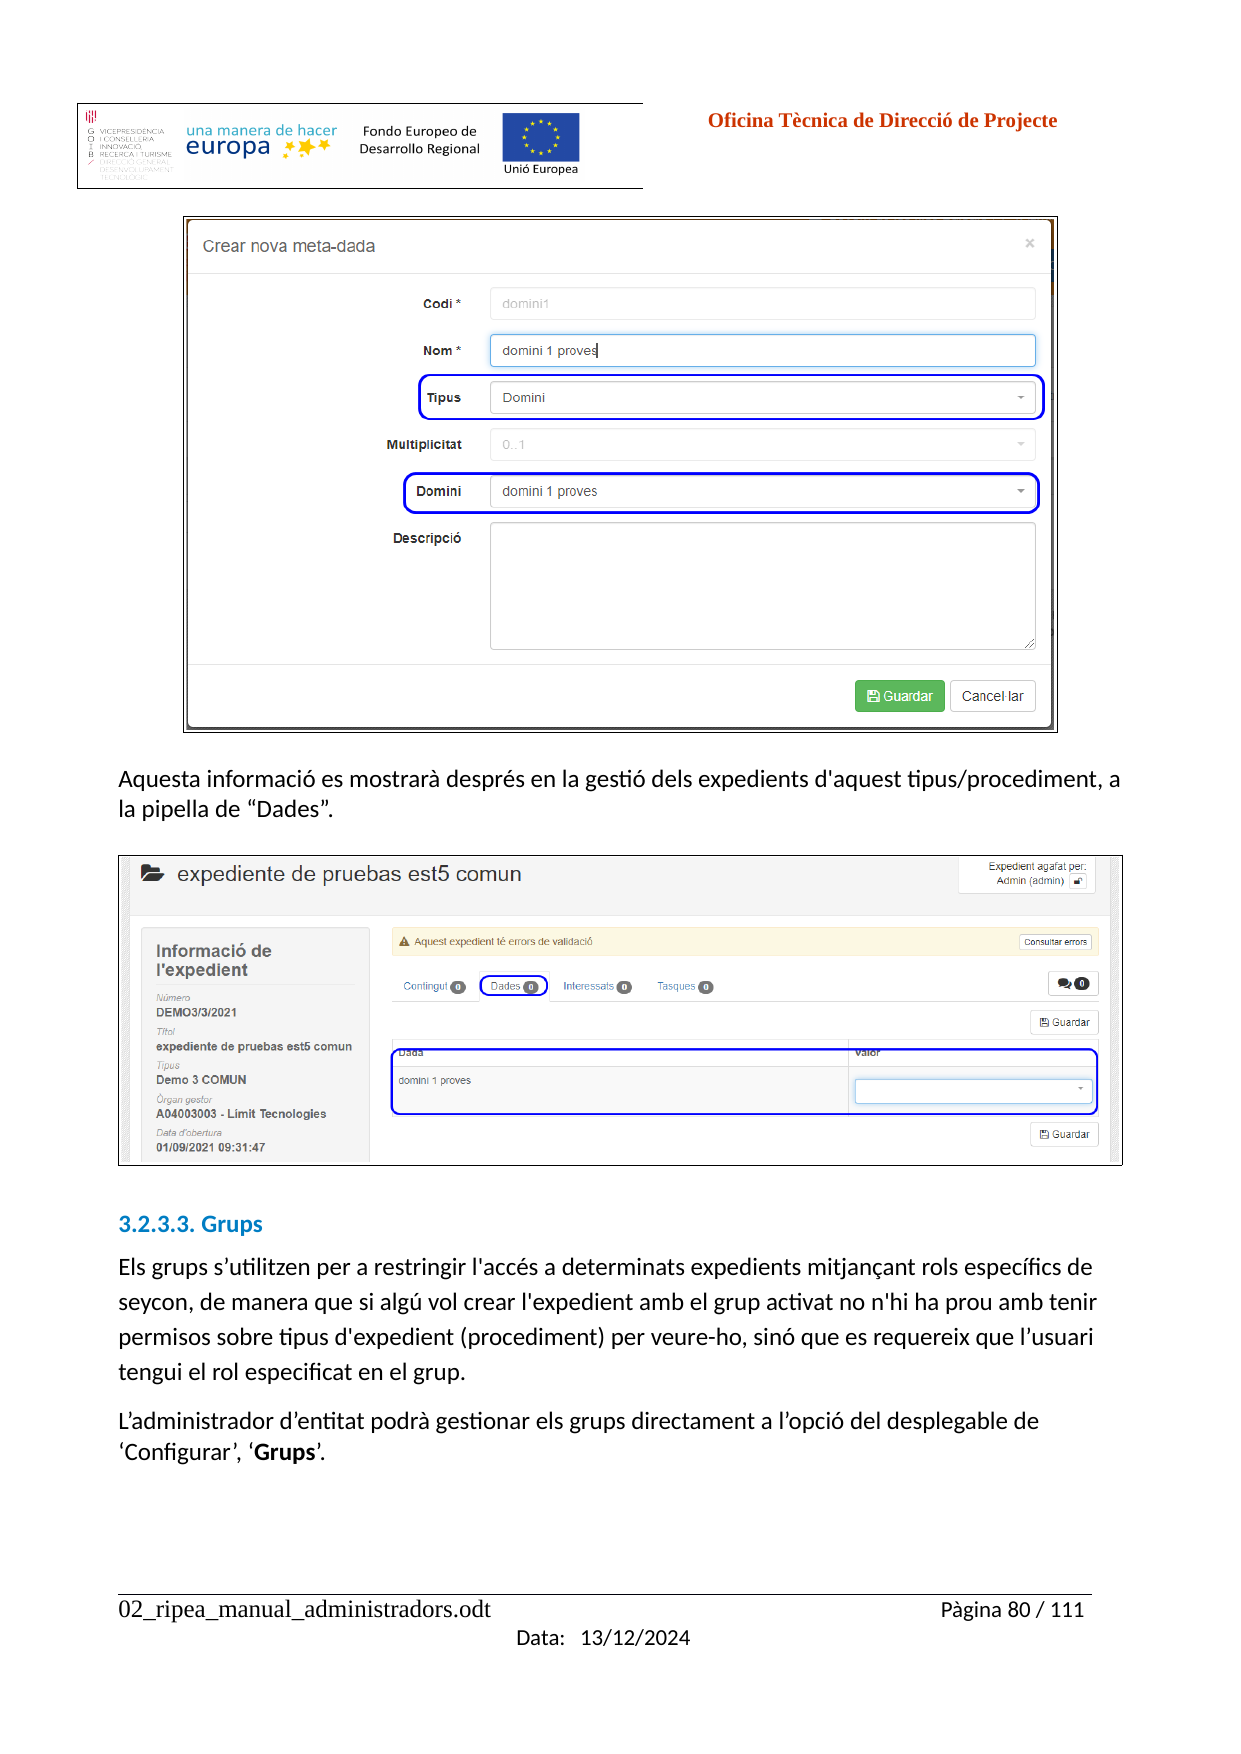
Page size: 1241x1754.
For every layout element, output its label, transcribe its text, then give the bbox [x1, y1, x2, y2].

subtitle 3.2.3.3. Grups [118, 1208, 1122, 1238]
text Aquesta informació es mostrarà després en la gestió dels expedients d'aquest tipus/procediment, a la pipella de “Dades”. [118, 763, 1122, 824]
picture [186, 219, 1054, 730]
picture [121, 857, 1119, 1162]
text L’administrador d’entitat podrà gestionar els grups directament a l’opció del desplegable de ‘Configurar’, ‘Grups’. [118, 1406, 1122, 1467]
picture [184, 108, 585, 182]
text Els grups s’utilitzen per a restringir l'accés a determinats expedients mitjançant rols específics de seycon, de manera que si algú vol crear l'expedient amb el grup activat no n'hi ha prou amb tenir permisos sobre tipus d'expedient (procediment) per veure-ho, sinó que es requereix que l’usuari tengui el rol especificat en el grup. [118, 1251, 1122, 1386]
picture [82, 108, 178, 182]
